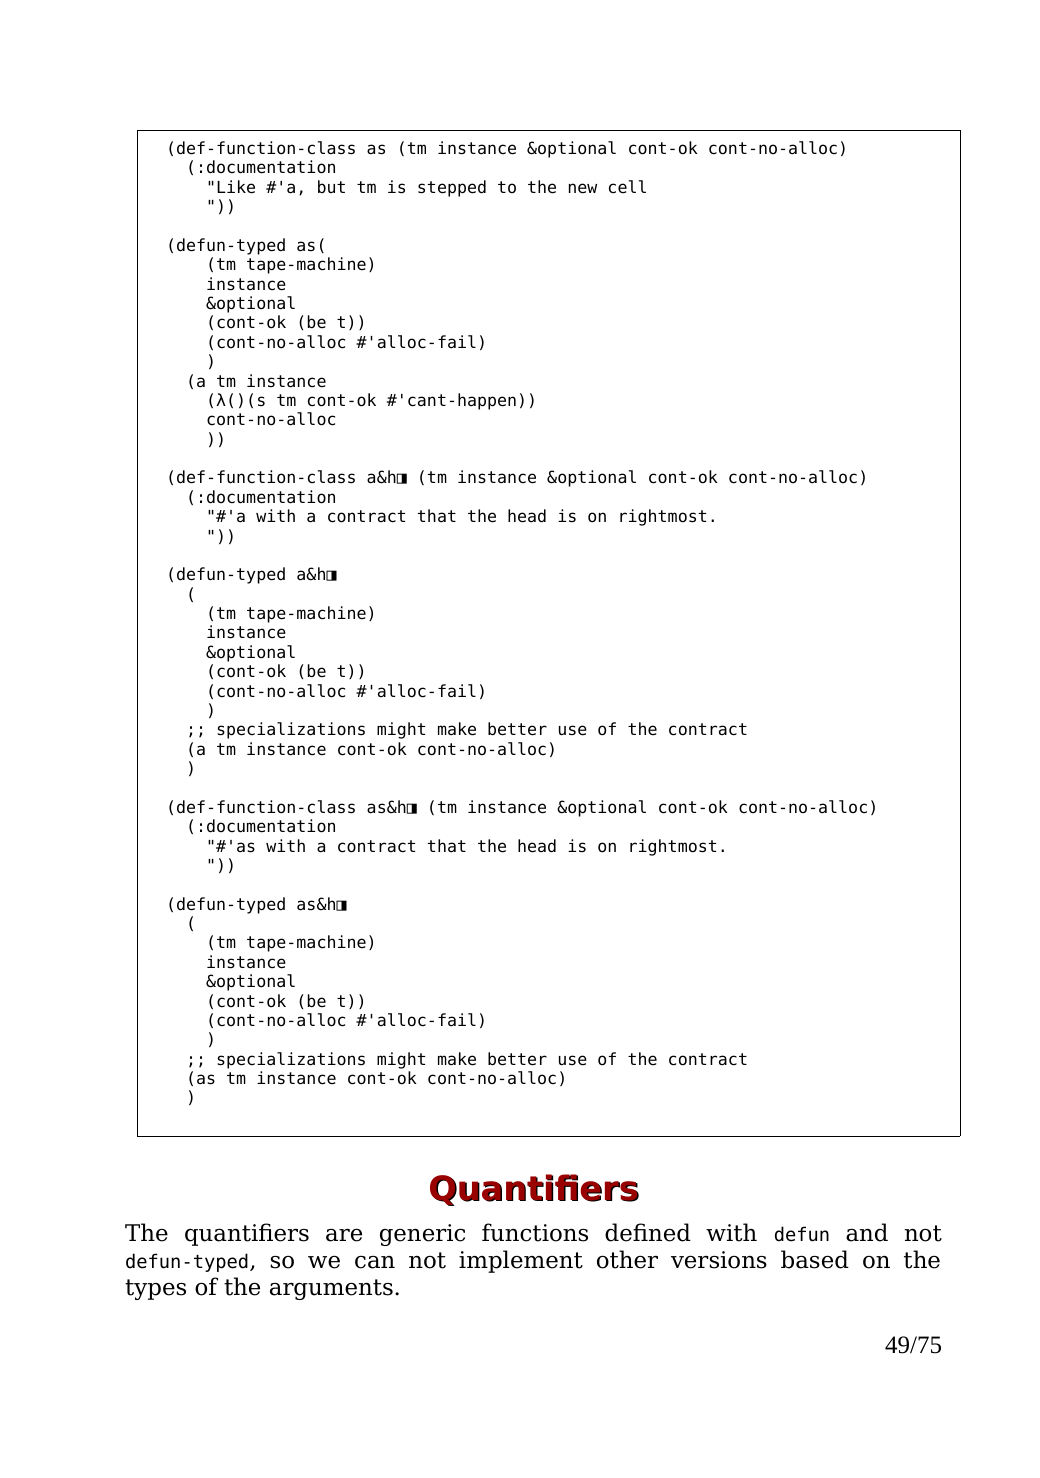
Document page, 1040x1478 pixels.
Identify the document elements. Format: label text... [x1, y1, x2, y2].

text "#'a with a contract that the head is on rightmost. [146, 507, 951, 526]
text (defun-typed as&h◨ [146, 894, 951, 914]
text ;; specializations might make better use of the contract [146, 1049, 951, 1069]
text (:documentation [146, 817, 951, 836]
text (a tm instance [146, 371, 951, 391]
text ")) [146, 856, 951, 875]
text The quantifiers are generic functions defined with defun and not defun-typed, so we can not implement other versions based on the types of the arguments. [125, 1220, 942, 1300]
text instance [146, 623, 951, 643]
text (cont-ok (be t)) [146, 662, 951, 681]
text &optional [146, 643, 951, 662]
text (cont-no-alloc #'alloc-fail) [146, 1011, 951, 1030]
text ) [146, 1030, 951, 1049]
text ( [146, 584, 951, 604]
text instance [146, 953, 951, 972]
text ) [146, 701, 951, 720]
text ) [146, 1088, 951, 1108]
text (def-function-class a&h◨ (tm instance &optional cont-ok cont-no-alloc) [146, 468, 951, 488]
text (defun-typed as( [146, 236, 951, 255]
text (cont-no-alloc #'alloc-fail) [146, 333, 951, 352]
text (:documentation [146, 158, 951, 178]
text ( [146, 914, 951, 933]
text (as tm instance cont-ok cont-no-alloc) [146, 1069, 951, 1088]
text (cont-ok (be t)) [146, 991, 951, 1011]
text (tm tape-machine) [146, 933, 951, 953]
text "#'as with a contract that the head is on rightmost. [146, 836, 951, 856]
text instance [146, 274, 951, 294]
text )) [146, 429, 951, 449]
text (cont-ok (be t)) [146, 313, 951, 333]
text ")) [146, 526, 951, 546]
text (λ()(s tm cont-ok #'cant-happen)) [146, 391, 951, 410]
text ) [146, 352, 951, 371]
text "Like #'a, but tm is stepped to the new cell [146, 178, 951, 197]
text (def-function-class as (tm instance &optional cont-ok cont-no-alloc) [146, 139, 951, 158]
text (a tm instance cont-ok cont-no-alloc) [146, 739, 951, 759]
text ;; specializations might make better use of the contract [146, 720, 951, 739]
text (tm tape-machine) [146, 604, 951, 623]
text &optional [146, 972, 951, 991]
text (tm tape-machine) [146, 255, 951, 274]
text &optional [146, 294, 951, 313]
text (cont-no-alloc #'alloc-fail) [146, 681, 951, 701]
text ) [146, 759, 951, 778]
text (:documentation [146, 488, 951, 507]
text (defun-typed a&h◨ [146, 565, 951, 584]
subtitle Quantifiers [125, 1169, 942, 1208]
text (def-function-class as&h◨ (tm instance &optional cont-ok cont-no-alloc) [146, 798, 951, 817]
text ")) [146, 197, 951, 216]
text cont-no-alloc [146, 410, 951, 429]
